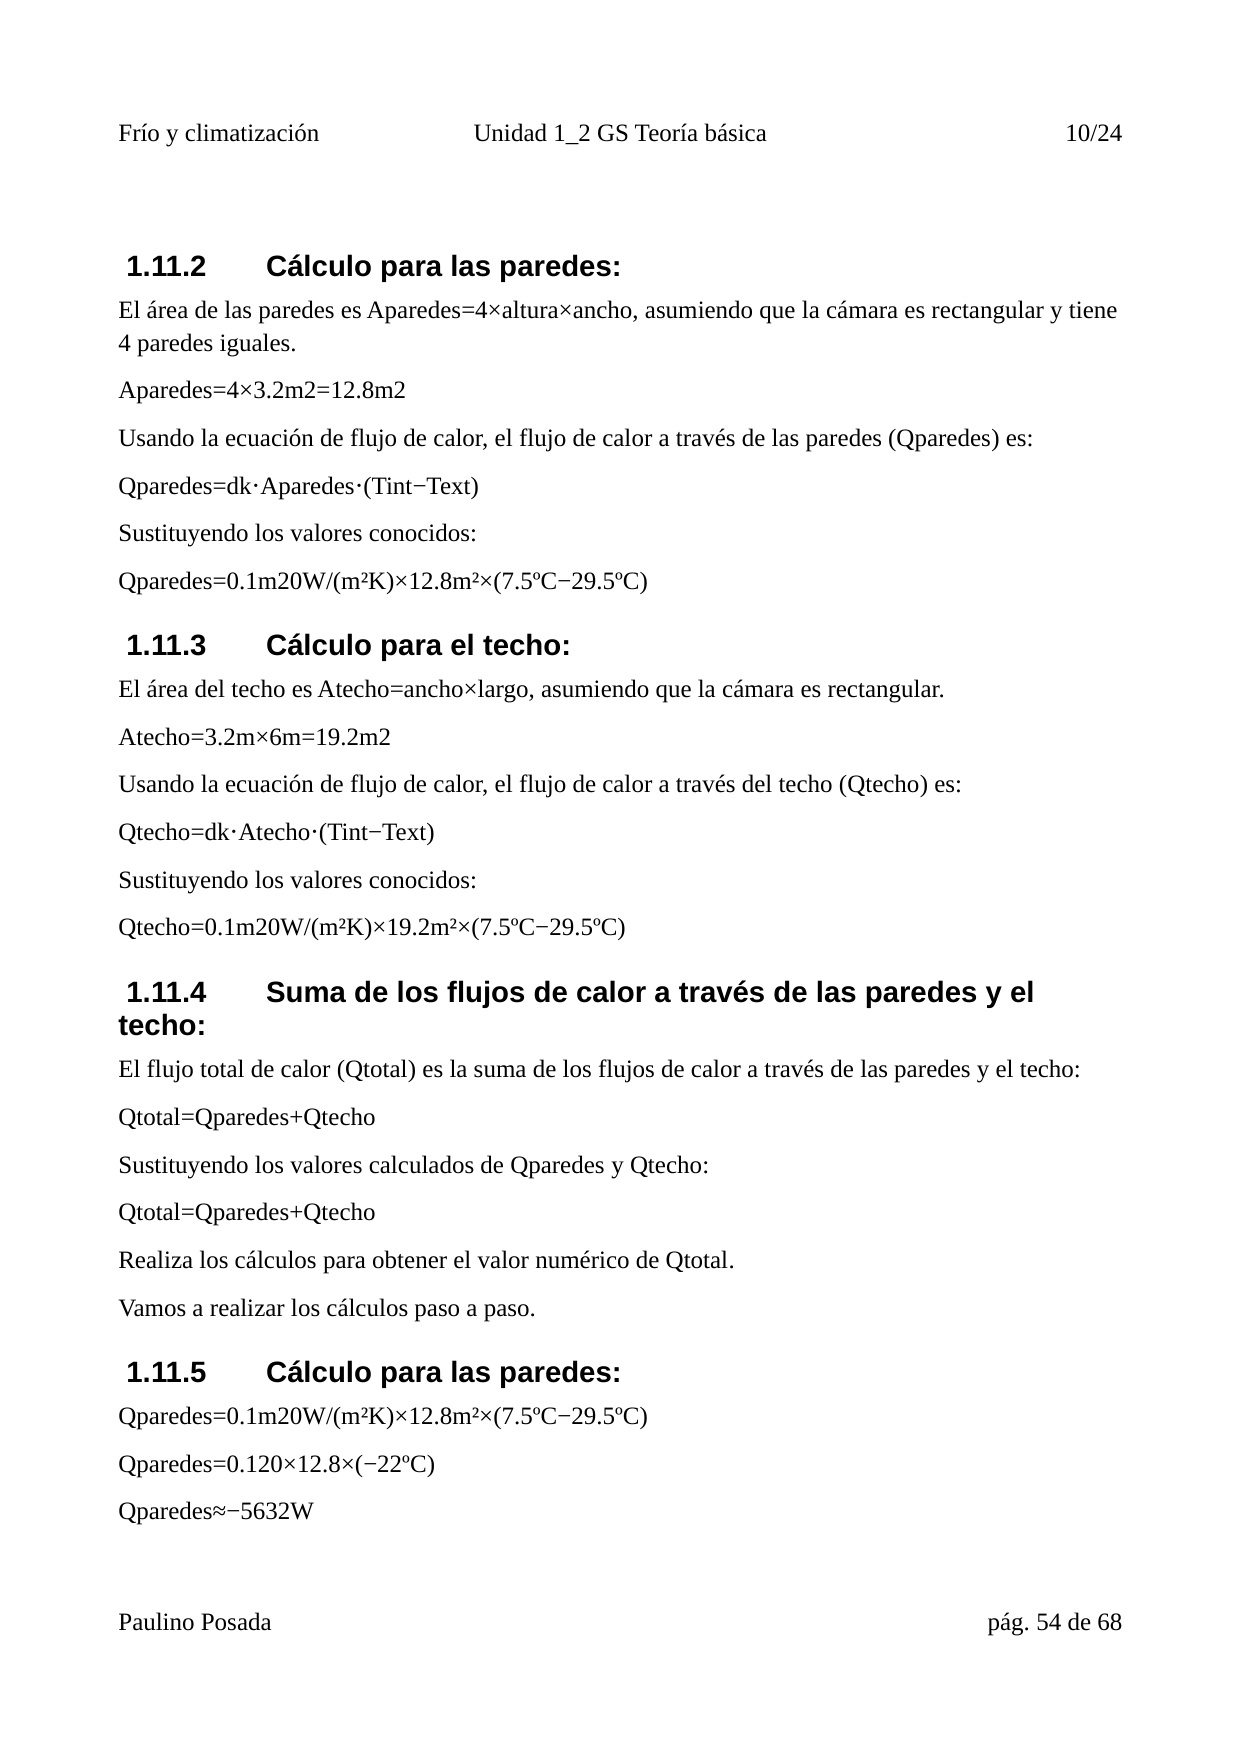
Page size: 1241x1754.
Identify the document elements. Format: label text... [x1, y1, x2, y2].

text El área del techo es Atecho​=ancho×largo, asumiendo que la cámara es rectangular. [118, 674, 1122, 703]
text Aparedes​=4×3.2m2=12.8m2 [118, 376, 1122, 404]
text Usando la ecuación de flujo de calor, el flujo de calor a través del techo (Qtecho​) es: [118, 769, 1122, 798]
text Sustituyendo los valores calculados de Qparedes​ y Qtecho​: [118, 1150, 1122, 1178]
text Sustituyendo los valores conocidos: [118, 865, 1122, 893]
text Usando la ecuación de flujo de calor, el flujo de calor a través de las paredes (Qparedes​) es: [118, 423, 1122, 452]
text Qtotal​=Qparedes​+Qtecho​ [118, 1102, 1122, 1131]
text Qparedes​=0.1m20W/(m²K)×12.8m²×(7.5ºC−29.5ºC)​ [118, 566, 1122, 595]
text Qparedes​=dk⋅Aparedes​⋅(Tint​−Text​)​ [118, 471, 1122, 499]
text Vamos a realizar los cálculos paso a paso. [118, 1293, 1122, 1321]
subtitle Suma de los flujos de calor a través de las paredes y el techo: [118, 974, 1122, 1042]
text El flujo total de calor (Qtotal​) es la suma de los flujos de calor a través de las paredes y el techo: [118, 1054, 1122, 1083]
text Qtecho​=0.1m20W/(m²K)×19.2m²×(7.5ºC−29.5ºC)​ [118, 912, 1122, 941]
text Sustituyendo los valores conocidos: [118, 518, 1122, 547]
text Qparedes​≈−5632W [118, 1496, 1122, 1525]
subtitle Cálculo para el techo: [118, 628, 1122, 662]
subtitle Cálculo para las paredes: [118, 249, 1122, 282]
text Realiza los cálculos para obtener el valor numérico de Qtotal​. [118, 1245, 1122, 1274]
text Qparedes​=0.1m20W/(m²K)×12.8m²×(7.5ºC−29.5ºC)​ [118, 1401, 1122, 1430]
text Qparedes​=0.120×12.8×(−22ºC)​ [118, 1449, 1122, 1477]
text Qtotal​=Qparedes​+Qtecho​ [118, 1197, 1122, 1226]
subtitle Cálculo para las paredes: [118, 1355, 1122, 1388]
text El área de las paredes es Aparedes​=4×altura×ancho, asumiendo que la cámara es rectangular y tiene 4 paredes iguales. [118, 295, 1122, 357]
text Qtecho​=dk⋅Atecho​⋅(Tint​−Text​)​ [118, 817, 1122, 846]
text Atecho​=3.2m×6m=19.2m2 [118, 722, 1122, 751]
